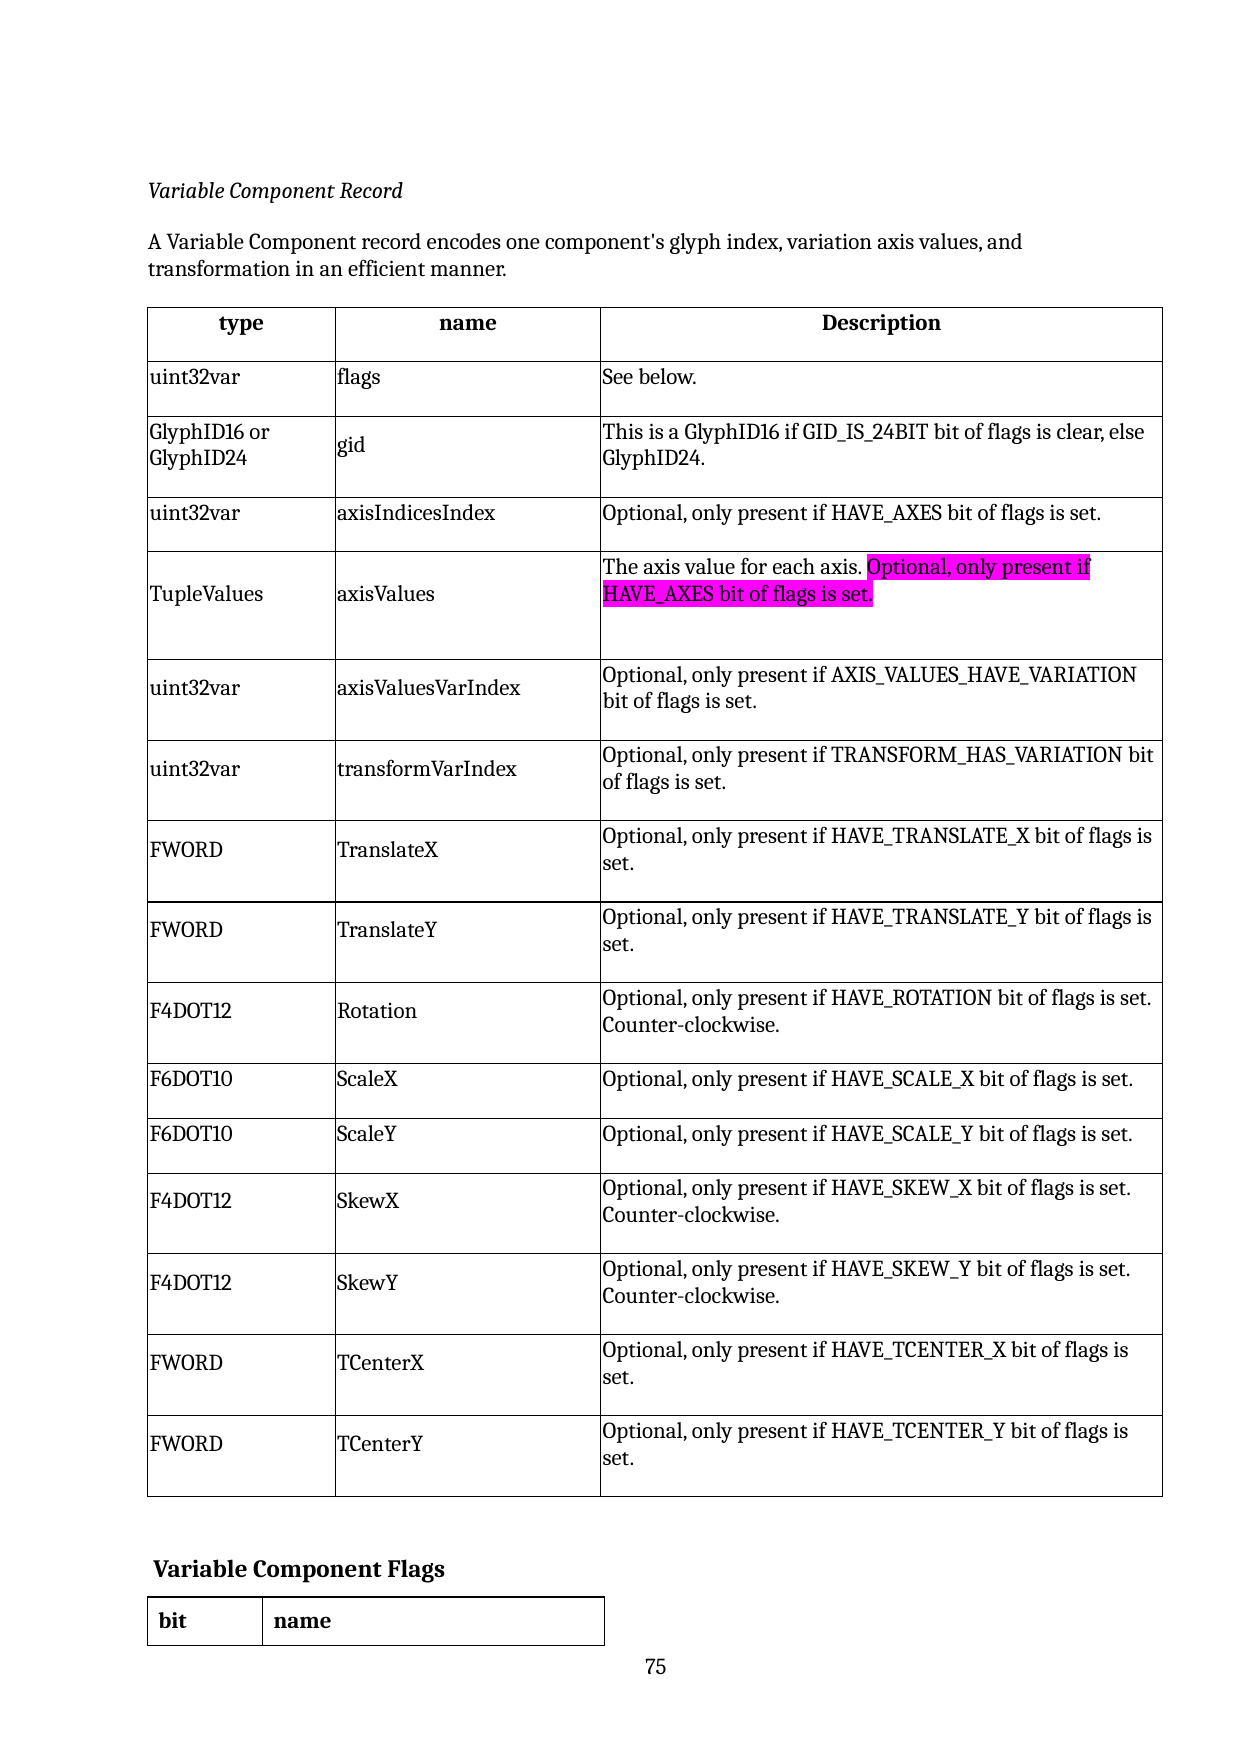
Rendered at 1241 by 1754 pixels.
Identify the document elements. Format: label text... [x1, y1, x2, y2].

table_cell Optional, only present if TRANSFORM_HAS_VARIATION bit of flags is set. [601, 741, 1162, 820]
table_cell uint32var [148, 660, 335, 739]
table_cell This is a GlyphID16 if GID_IS_24BIT bit of flags is clear, else GlyphID24. [601, 417, 1162, 497]
table_cell Optional, only present if HAVE_SKEW_X bit of flags is set. Counter-clockwise. [601, 1174, 1162, 1253]
table_cell axisIndicesIndex [336, 498, 600, 551]
table_cell flags [336, 362, 600, 416]
table_cell SkewY [336, 1254, 600, 1334]
table_cell TranslateY [336, 903, 600, 982]
table_cell TranslateX [336, 821, 600, 901]
table_cell The axis value for each axis. Optional, only present if HAVE_AXES bit of flags is set. [601, 552, 1162, 658]
table_cell FWORD [148, 821, 335, 901]
table_cell gid [336, 417, 600, 497]
table_cell GlyphID16 or GlyphID24 [148, 417, 335, 497]
table_cell axisValues [336, 552, 600, 658]
table_cell Optional, only present if HAVE_SKEW_Y bit of flags is set. Counter-clockwise. [601, 1254, 1162, 1334]
table_cell uint32var [148, 498, 335, 551]
table_header bit [148, 1598, 262, 1644]
table_cell FWORD [148, 1335, 335, 1415]
table_cell Optional, only present if HAVE_SCALE_Y bit of flags is set. [601, 1119, 1162, 1172]
table_cell F4DOT12 [148, 983, 335, 1063]
table_header Description [601, 308, 1162, 361]
table_cell Optional, only present if HAVE_TRANSLATE_X bit of flags is set. [601, 821, 1162, 901]
table_header type [148, 308, 335, 361]
table_cell ScaleX [336, 1064, 600, 1118]
table_cell Optional, only present if HAVE_AXES bit of flags is set. [601, 498, 1162, 551]
table_cell F4DOT12 [148, 1254, 335, 1334]
table_cell See below. [601, 362, 1162, 416]
table_cell uint32var [148, 362, 335, 416]
subtitle Variable Component Flags [148, 1555, 1163, 1584]
table_cell Optional, only present if AXIS_VALUES_HAVE_VARIATION bit of flags is set. [601, 660, 1162, 739]
table_cell F4DOT12 [148, 1174, 335, 1253]
table_header name [263, 1598, 604, 1644]
text A Variable Component record encodes one component's glyph index, variation axis values, and transformation in an efficient manner. [148, 229, 1163, 282]
table_cell axisValuesVarIndex [336, 660, 600, 739]
table_cell TCenterY [336, 1416, 600, 1496]
table_cell ScaleY [336, 1119, 600, 1172]
table_cell FWORD [148, 903, 335, 982]
table_cell Optional, only present if HAVE_TRANSLATE_Y bit of flags is set. [601, 903, 1162, 982]
table_cell transformVarIndex [336, 741, 600, 820]
table_header name [336, 308, 600, 361]
table_cell TupleValues [148, 552, 335, 658]
table_cell F6DOT10 [148, 1119, 335, 1172]
table_cell Rotation [336, 983, 600, 1063]
table_cell Optional, only present if HAVE_TCENTER_Y bit of flags is set. [601, 1416, 1162, 1496]
table_cell SkewX [336, 1174, 600, 1253]
table_cell Optional, only present if HAVE_TCENTER_X bit of flags is set. [601, 1335, 1162, 1415]
table_cell Optional, only present if HAVE_ROTATION bit of flags is set. Counter-clockwise. [601, 983, 1162, 1063]
table_cell TCenterX [336, 1335, 600, 1415]
table_cell uint32var [148, 741, 335, 820]
table_cell Optional, only present if HAVE_SCALE_X bit of flags is set. [601, 1064, 1162, 1118]
table_cell FWORD [148, 1416, 335, 1496]
text Variable Component Record [148, 178, 1163, 204]
table_cell F6DOT10 [148, 1064, 335, 1118]
